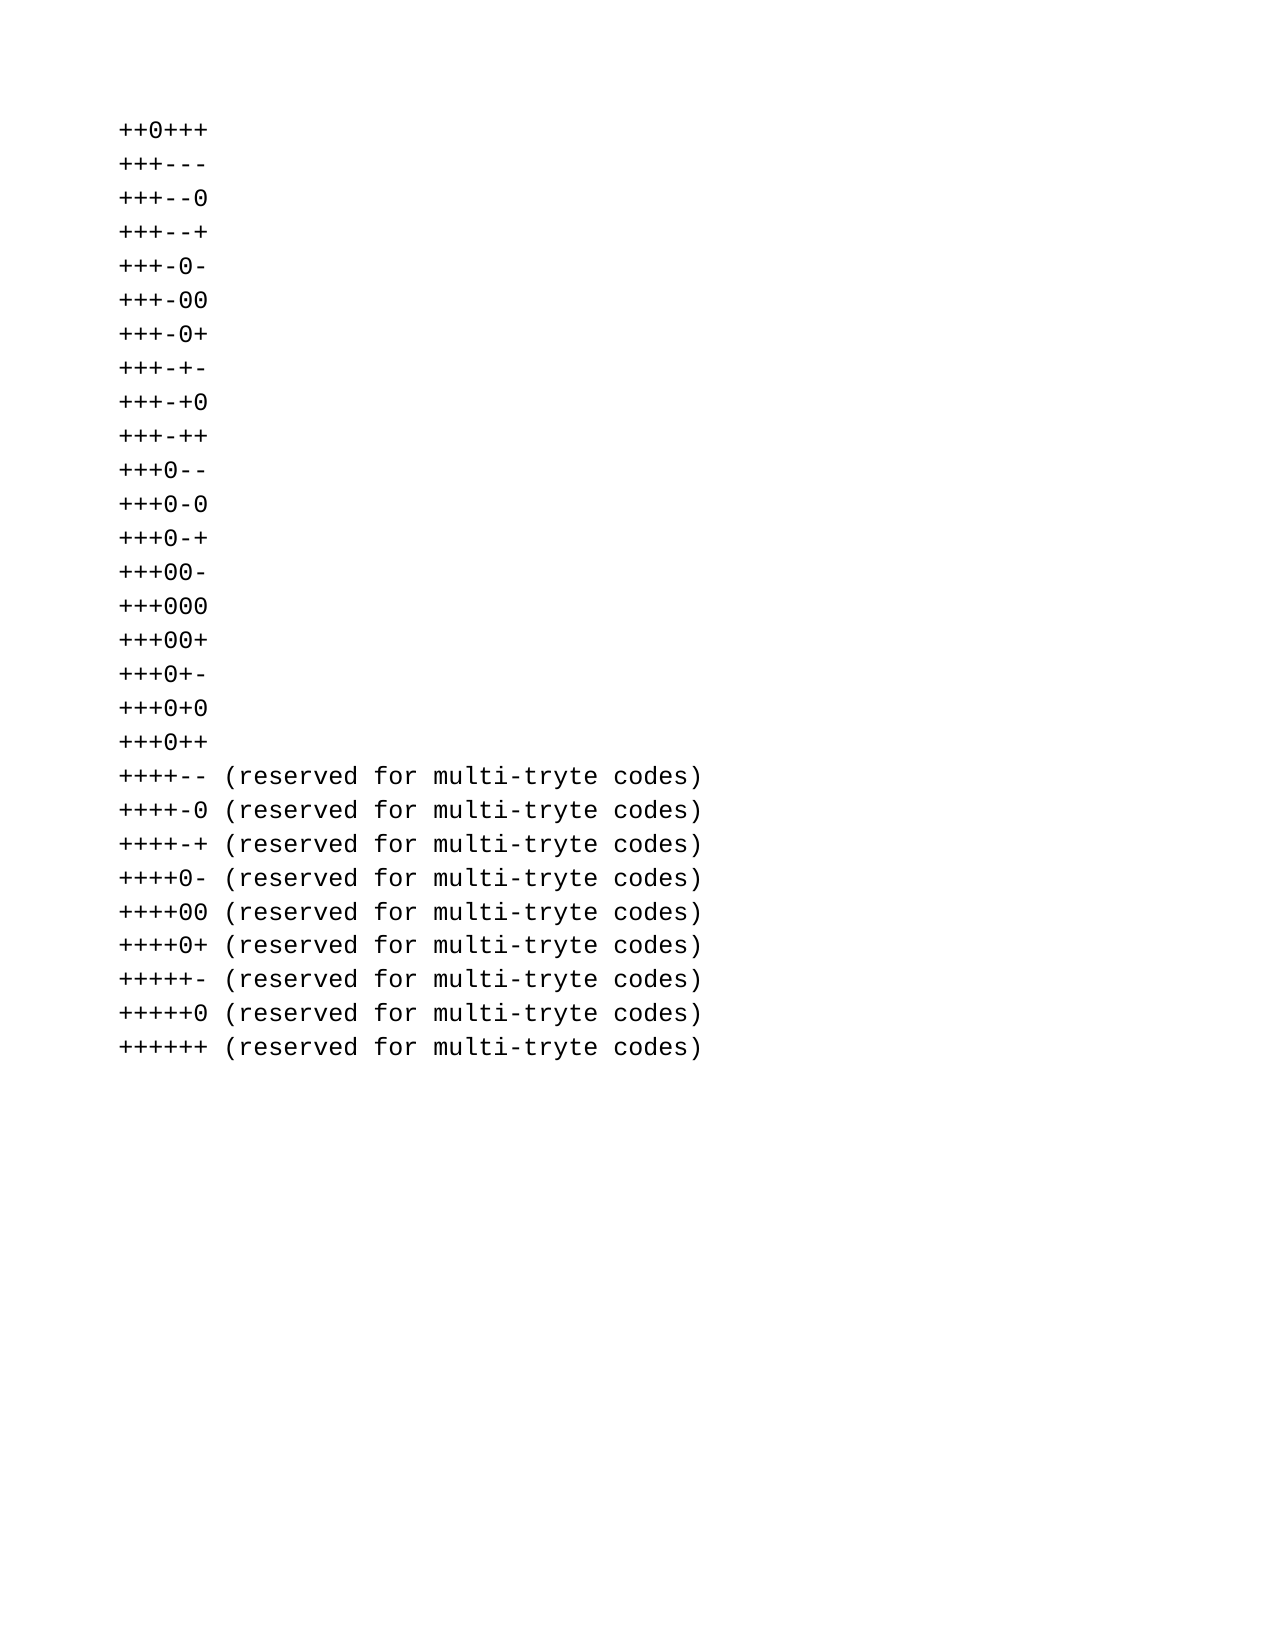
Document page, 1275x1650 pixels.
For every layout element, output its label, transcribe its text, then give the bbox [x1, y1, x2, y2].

text ++0+++ +++--- +++--0 +++--+ +++-0- +++-00 +++-0+ +++-+- +++-+0 +++-++ +++0-- +++0-0 +++0-+ +++00- +++000 +++00+ +++0+- +++0+0 +++0++ ++++-- (reserved for multi-tryte codes) ++++-0 (reserved for multi-tryte codes) ++++-+ (reserved for multi-tryte codes) ++++0- (reserved for multi-tryte codes) ++++00 (reserved for multi-tryte codes) ++++0+ (reserved for multi-tryte codes) +++++- (reserved for multi-tryte codes) +++++0 (reserved for multi-tryte codes) ++++++ (reserved for multi-tryte codes) [118, 118, 1157, 1063]
